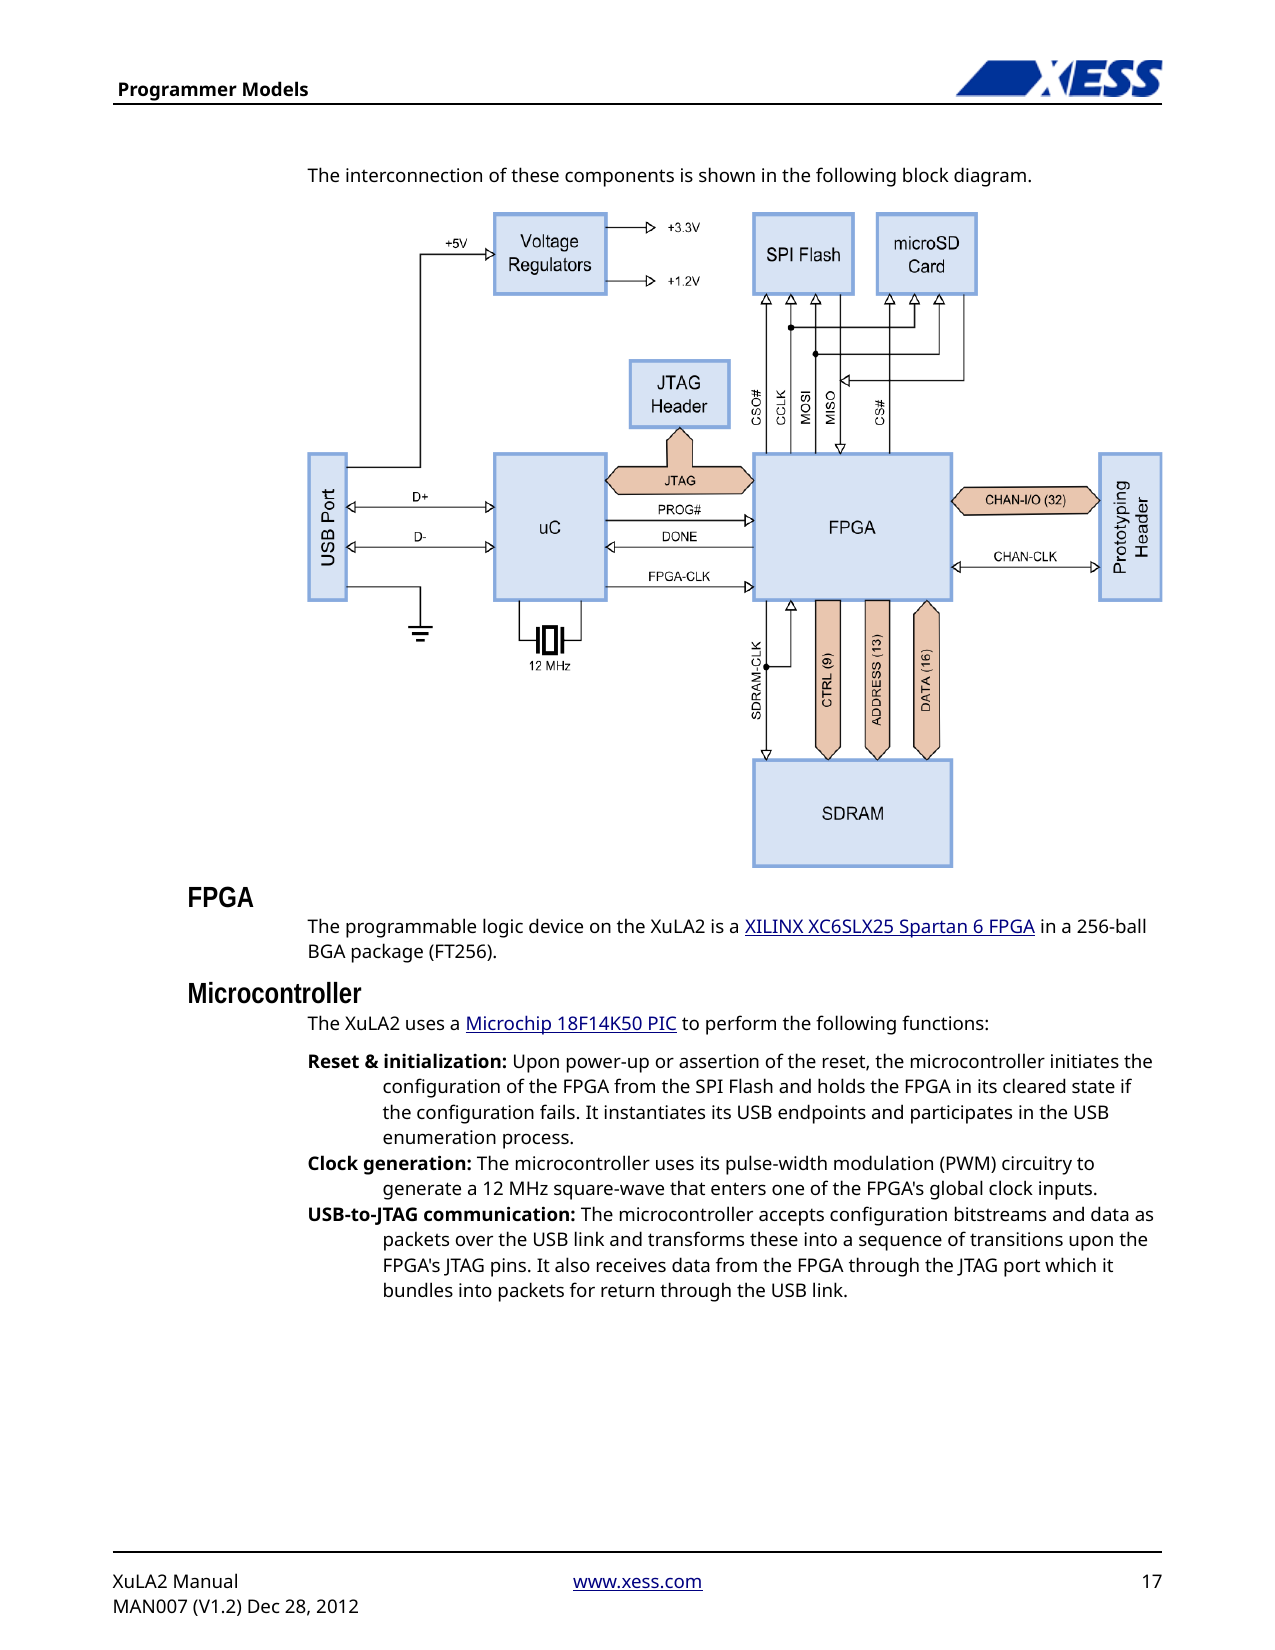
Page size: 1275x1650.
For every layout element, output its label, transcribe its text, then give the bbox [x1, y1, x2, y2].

picture [307, 212, 1163, 868]
text The interconnection of these components is shown in the following block diagram. [307, 162, 1162, 187]
text Reset & initialization: Upon power-up or assertion of the reset, the microcontroller initiates the configuration of the FPGA from the SPI Flash and holds the FPGA in its cleared state if the configuration fails. It instantiates its USB endpoints and participates in the USB enumeration process. [307, 1048, 1162, 1150]
text The programmable logic device on the XuLA2 is a XILINX XC6SLX25 Spartan 6 FPGA in a 256-ball BGA package (FT256). [307, 913, 1162, 964]
text The XuLA2 uses a Microchip 18F14K50 PIC to perform the following functions: [307, 1010, 1162, 1036]
subtitle FPGA [187, 880, 1162, 913]
picture [955, 60, 1163, 97]
text Clock generation: The microcontroller uses its pulse-width modulation (PWM) circuitry to generate a 12 MHz square-wave that enters one of the FPGA's global clock inputs. [307, 1150, 1162, 1201]
subtitle Microcontroller [187, 977, 1162, 1010]
text USB-to-JTAG communication: The microcontroller accepts configuration bitstreams and data as packets over the USB link and transforms these into a sequence of transitions upon the FPGA's JTAG pins. It also receives data from the FPGA through the JTAG port which it bundles into packets for return through the USB link. [307, 1201, 1162, 1303]
